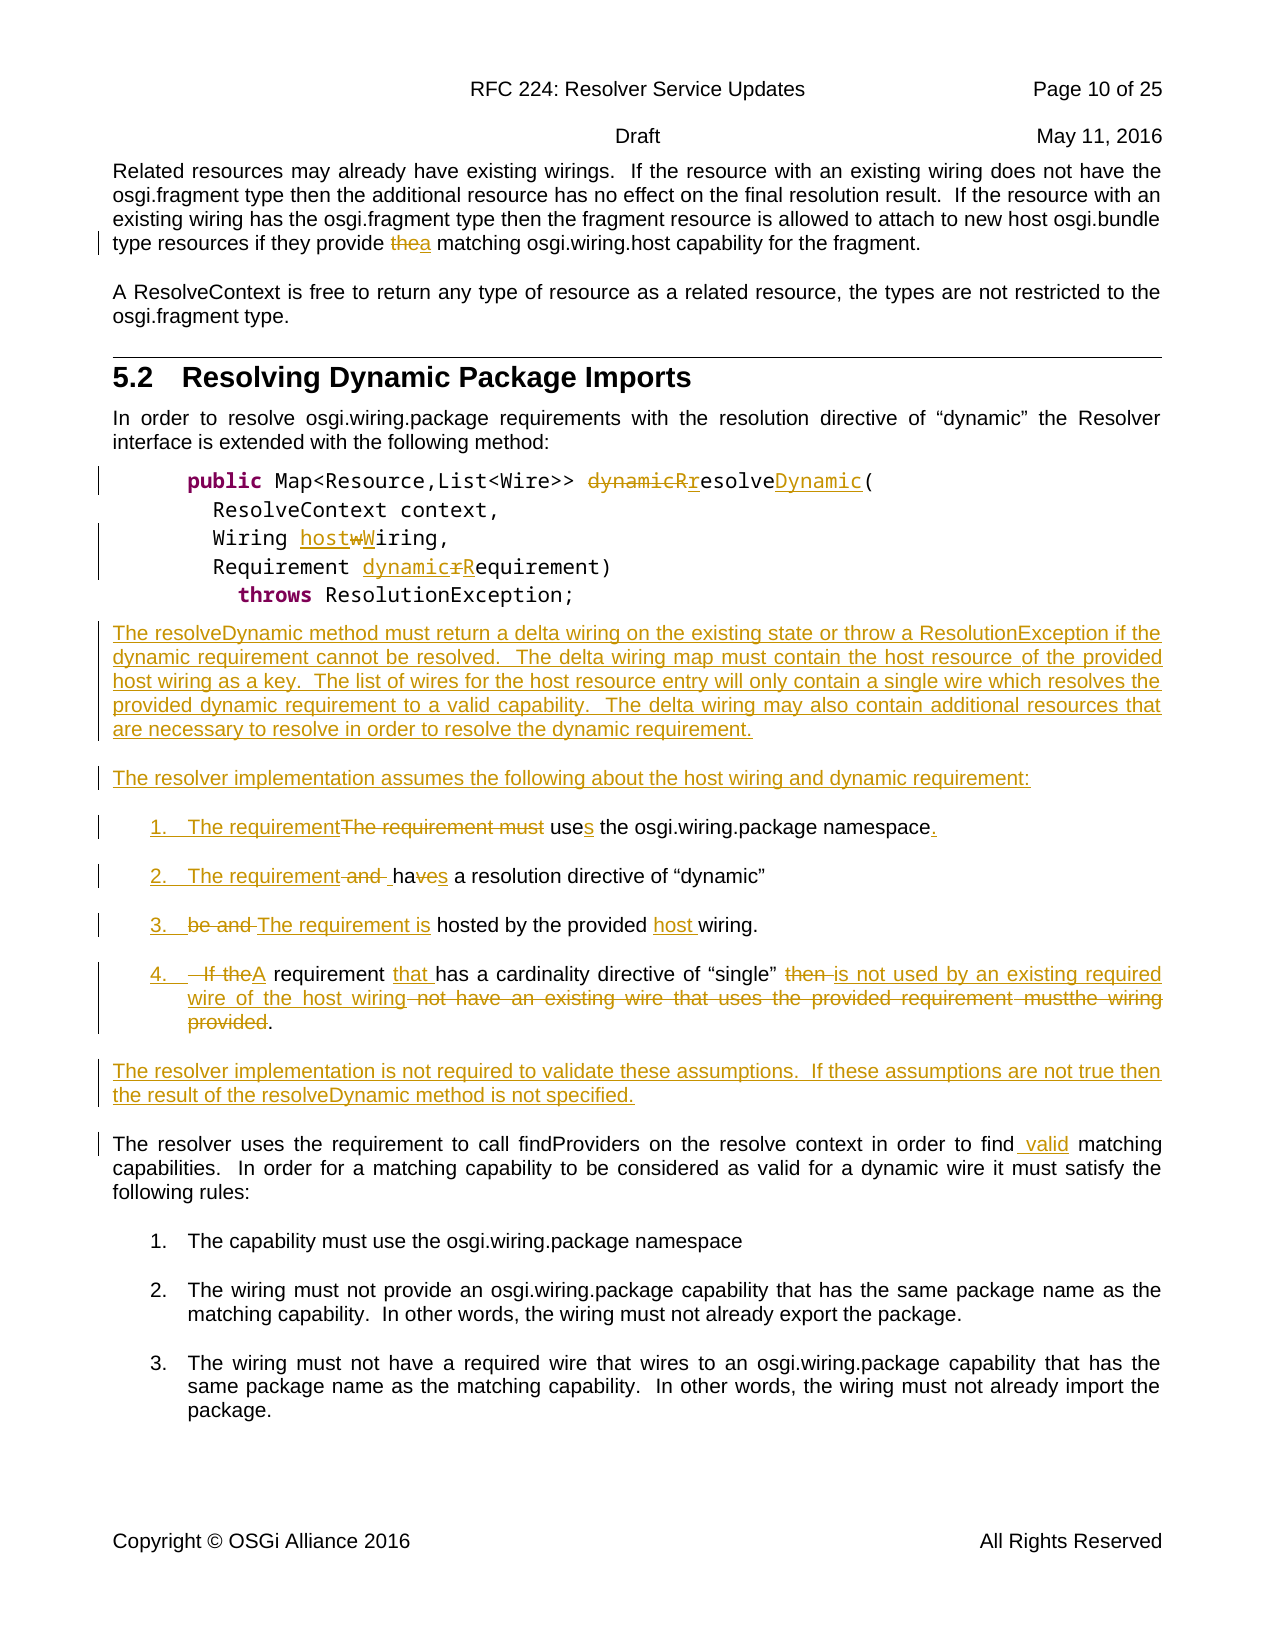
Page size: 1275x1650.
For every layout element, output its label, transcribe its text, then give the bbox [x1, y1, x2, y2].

text In order to resolve osgi.wiring.package requirements with the resolution directive of “dynamic” the Resolver interface is extended with the following method: [112, 406, 1162, 454]
text dynamic requirement cannot be resolved. The delta wiring map must contain the host resource of the provided [112, 643, 1162, 666]
text provided dynamic requirement to a valid capability. The delta wiring may also contain additional resources that [112, 691, 1162, 714]
text The resolver implementation is not required to validate these assumptions. If these assumptions are not true then [112, 1059, 1162, 1080]
text throws ResolutionException; [187, 580, 1162, 609]
text public Map<Resource,List<Wire>> resolveDynamic( [187, 466, 1162, 495]
list The requirement is hosted by the provided host wiring. [150, 913, 1162, 937]
list The requirement uses the osgi.wiring.package namespace. [150, 815, 1162, 839]
text Wiring hostWiring, [187, 523, 1162, 552]
list The wiring must not have a required wire that wires to an osgi.wiring.package capability that has the same package name as the matching capability. In other words, the wiring must not already import the package. [150, 1350, 1162, 1422]
text Requirement dynamicRequirement) [187, 552, 1162, 580]
list The requirement has a resolution directive of “dynamic” [150, 864, 1162, 888]
text ResolveContext context, [187, 495, 1162, 523]
list The wiring must not provide an osgi.wiring.package capability that has the same package name as the matching capability. In other words, the wiring must not already export the package. [150, 1277, 1162, 1325]
text the result of the resolveDynamic method is not specified. [112, 1081, 1162, 1107]
subtitle Resolving Dynamic Package Imports [112, 358, 1162, 393]
list The capability must use the osgi.wiring.package namespace [150, 1228, 1162, 1252]
text The resolver implementation assumes the following about the host wiring and dynamic requirement: [112, 766, 1162, 790]
text The resolver uses the requirement to call findProviders on the resolve context in order to find valid matching capabilities. In order for a matching capability to be considered as valid for a dynamic wire it must satisfy the following rules: [112, 1132, 1162, 1203]
text Related resources may already have existing wirings. If the resource with an existing wiring does not have the osgi.fragment type then the additional resource has no effect on the final resolution result. If the resource with an existing wiring has the osgi.fragment type then the fragment resource is allowed to attach to new host osgi.bundle type resources if they provide a matching osgi.wiring.host capability for the fragment. [112, 159, 1162, 255]
text host wiring as a key. The list of wires for the host resource entry will only contain a single wire which resolves the [112, 667, 1162, 690]
list A requirement that has a cardinality directive of “single” is not used by an existing required wire of the host wiring. [150, 962, 1162, 1034]
text are necessary to resolve in order to resolve the dynamic requirement. [112, 715, 1162, 741]
text The resolveDynamic method must return a delta wiring on the existing state or throw a ResolutionException if the [112, 621, 1162, 642]
text A ResolveContext is free to return any type of resource as a related resource, the types are not restricted to the osgi.fragment type. [112, 280, 1162, 328]
